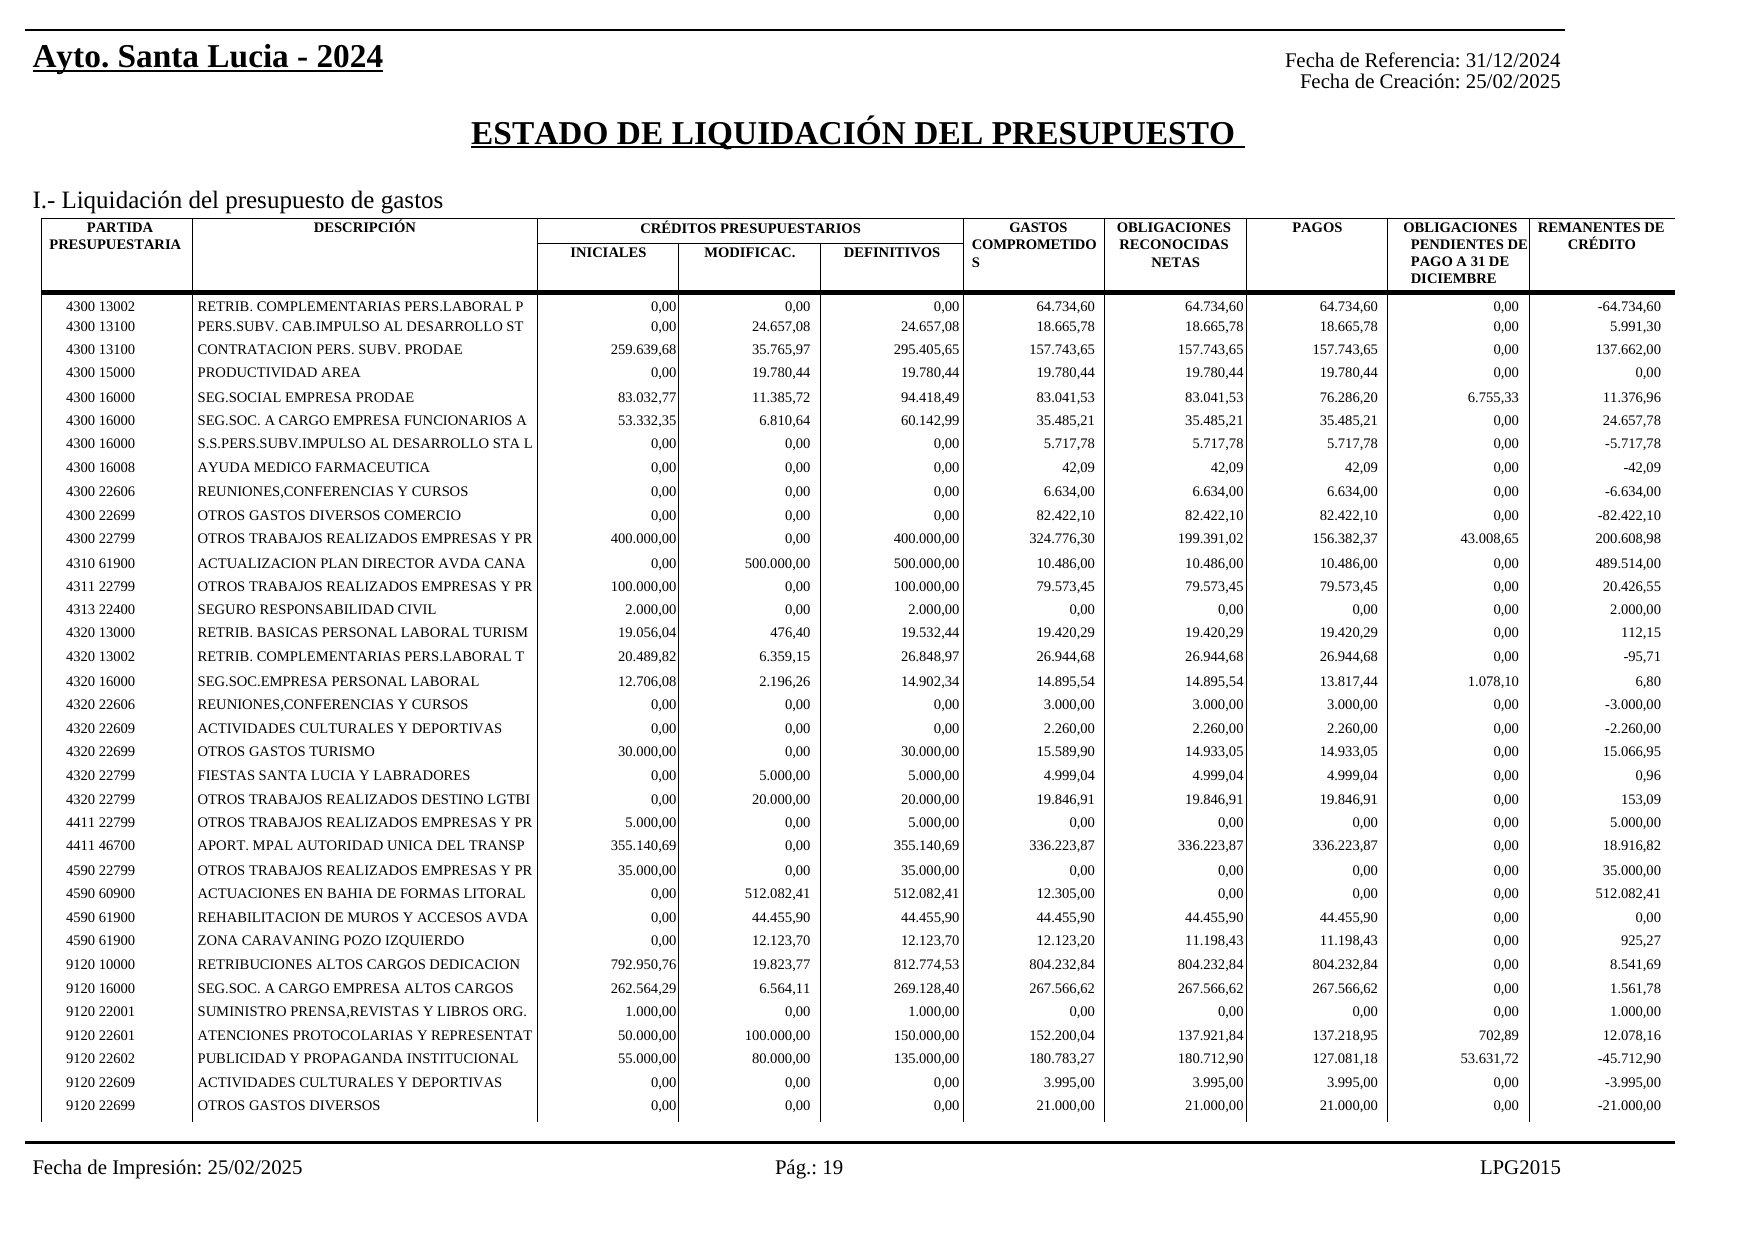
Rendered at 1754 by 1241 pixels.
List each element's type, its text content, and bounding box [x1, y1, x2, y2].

table_cell REUNIONES,CONFERENCIAS Y CURSOS [193, 692, 537, 716]
table_cell REHABILITACION DE MUROS Y ACCESOS AVDA [193, 905, 537, 928]
table_cell -3.000,00 [1530, 692, 1675, 716]
table_cell 156.382,37 [1247, 526, 1387, 550]
table_cell 0,00 [821, 432, 963, 456]
table_cell 94.418,49 [821, 385, 963, 408]
table_cell 137.662,00 [1530, 338, 1675, 361]
table_cell 50.000,00 [538, 1023, 678, 1046]
table_cell 500.000,00 [679, 550, 820, 574]
table_cell 35.000,00 [538, 858, 678, 881]
table_cell 35.000,00 [1530, 858, 1675, 881]
table_cell 2.000,00 [821, 598, 963, 621]
table_cell 18.916,82 [1530, 834, 1675, 857]
table_cell 14.902,34 [821, 669, 963, 692]
table_cell 4300 15000 [42, 361, 192, 385]
table_cell 76.286,20 [1247, 385, 1387, 408]
table_cell 19.780,44 [1105, 361, 1246, 385]
table_cell -45.712,90 [1530, 1046, 1675, 1071]
table_cell 0,00 [1105, 858, 1246, 881]
table_cell 0,00 [1388, 834, 1529, 857]
table_cell 0,00 [538, 763, 678, 786]
table_cell 6.634,00 [1247, 480, 1387, 503]
table_cell OTROS TRABAJOS REALIZADOS DESTINO LGTBI [193, 786, 537, 811]
table_cell 3.000,00 [1247, 692, 1387, 716]
table_cell 157.743,65 [1105, 338, 1246, 361]
table_cell 26.944,68 [964, 645, 1104, 668]
table_cell 4300 13100 [42, 338, 192, 361]
table_cell 19.780,44 [1247, 361, 1387, 385]
table_cell 0,00 [1388, 503, 1529, 526]
table_cell 0,00 [679, 811, 820, 834]
table_cell 4411 46700 [42, 834, 192, 857]
table_cell SEGURO RESPONSABILIDAD CIVIL [193, 598, 537, 621]
table_cell 4300 16008 [42, 456, 192, 479]
table_cell 4320 22799 [42, 786, 192, 811]
table_cell 100.000,00 [679, 1023, 820, 1046]
table_cell 400.000,00 [821, 526, 963, 550]
table_cell 53.631,72 [1388, 1046, 1529, 1071]
table_cell 0,00 [1388, 574, 1529, 597]
table_cell 60.142,99 [821, 409, 963, 432]
table_cell 5.000,00 [679, 763, 820, 786]
table_cell PERS.SUBV. CAB.IMPULSO AL DESARROLLO ST [193, 314, 537, 337]
table_cell REUNIONES,CONFERENCIAS Y CURSOS [193, 480, 537, 503]
table_cell 4320 22606 [42, 692, 192, 716]
table_cell 0,00 [538, 432, 678, 456]
table_cell 0,00 [1388, 976, 1529, 999]
table_cell 4411 22799 [42, 811, 192, 834]
table_cell 2.260,00 [1247, 716, 1387, 739]
table_cell 2.196,26 [679, 669, 820, 692]
table_cell 44.455,90 [821, 905, 963, 928]
table_cell 9120 10000 [42, 952, 192, 976]
table_header PARTIDA PRESUPUESTARIA [42, 219, 192, 290]
table_cell 0,00 [1388, 338, 1529, 361]
table_cell 5.000,00 [821, 763, 963, 786]
table_cell 4300 13100 [42, 314, 192, 337]
table_cell 1.078,10 [1388, 669, 1529, 692]
table_cell 42,09 [964, 456, 1104, 479]
table_cell -95,71 [1530, 645, 1675, 668]
table_cell 0,00 [1388, 952, 1529, 976]
table_cell 83.041,53 [1105, 385, 1246, 408]
table_cell 262.564,29 [538, 976, 678, 999]
table_cell 0,00 [821, 692, 963, 716]
table_cell 44.455,90 [679, 905, 820, 928]
table_cell 53.332,35 [538, 409, 678, 432]
table_cell RETRIB. COMPLEMENTARIAS PERS.LABORAL T [193, 645, 537, 668]
table_cell 1.000,00 [1530, 1000, 1675, 1023]
table_cell 804.232,84 [964, 952, 1104, 976]
table_cell 79.573,45 [964, 574, 1104, 597]
table_cell 5.000,00 [538, 811, 678, 834]
table_cell 9120 22602 [42, 1046, 192, 1071]
table_cell 400.000,00 [538, 526, 678, 550]
table_cell 2.000,00 [1530, 598, 1675, 621]
table_cell 157.743,65 [1247, 338, 1387, 361]
table_cell RETRIB. BASICAS PERSONAL LABORAL TURISM [193, 621, 537, 644]
table_cell 2.260,00 [1105, 716, 1246, 739]
table_cell 5.717,78 [1105, 432, 1246, 456]
table_cell 80.000,00 [679, 1046, 820, 1071]
table_header OBLIGACIONES RECONOCIDAS NETAS [1105, 219, 1246, 290]
table_cell -64.734,60 [1530, 295, 1675, 314]
table_cell SUMINISTRO PRENSA,REVISTAS Y LIBROS ORG. [193, 1000, 537, 1023]
table_cell ACTIVIDADES CULTURALES Y DEPORTIVAS [193, 1071, 537, 1094]
table_cell 19.780,44 [679, 361, 820, 385]
table_cell 336.223,87 [1105, 834, 1246, 857]
table_cell 20.000,00 [679, 786, 820, 811]
table_cell 44.455,90 [1247, 905, 1387, 928]
table_cell 6.634,00 [1105, 480, 1246, 503]
table_cell 500.000,00 [821, 550, 963, 574]
table_cell 0,00 [679, 858, 820, 881]
table_cell 18.665,78 [1247, 314, 1387, 337]
text I.- Liquidación del presupuesto de gastos [32, 187, 1674, 214]
table_header DESCRIPCIÓN [193, 219, 537, 290]
table_cell 4300 16000 [42, 432, 192, 456]
table_cell 26.944,68 [1247, 645, 1387, 668]
table_cell -3.995,00 [1530, 1071, 1675, 1094]
table_cell OTROS TRABAJOS REALIZADOS EMPRESAS Y PR [193, 811, 537, 834]
table_cell 10.486,00 [964, 550, 1104, 574]
table_cell ACTUACIONES EN BAHIA DE FORMAS LITORAL [193, 881, 537, 905]
table_cell 0,00 [821, 456, 963, 479]
table_cell 2.260,00 [964, 716, 1104, 739]
table_cell 64.734,60 [1247, 295, 1387, 314]
table_cell INICIALES [538, 244, 678, 290]
table_cell 30.000,00 [821, 740, 963, 763]
table_cell 0,00 [821, 295, 963, 314]
table_cell 0,00 [679, 740, 820, 763]
table_cell 6,80 [1530, 669, 1675, 692]
table_cell 0,00 [1388, 621, 1529, 644]
table_cell 0,00 [821, 503, 963, 526]
table_cell 0,00 [964, 1000, 1104, 1023]
table_cell 336.223,87 [964, 834, 1104, 857]
table_cell 3.000,00 [1105, 692, 1246, 716]
table_cell 0,00 [679, 503, 820, 526]
table_cell 0,00 [1388, 716, 1529, 739]
table_cell 3.995,00 [1247, 1071, 1387, 1094]
text Fecha de Creación: 25/02/2025 [1300, 75, 1674, 91]
table_cell 1.000,00 [821, 1000, 963, 1023]
table_cell 20.426,55 [1530, 574, 1675, 597]
table_cell RETRIBUCIONES ALTOS CARGOS DEDICACION [193, 952, 537, 976]
table_cell 489.514,00 [1530, 550, 1675, 574]
table_cell 0,00 [538, 905, 678, 928]
table_cell 2.000,00 [538, 598, 678, 621]
table_cell 512.082,41 [1530, 881, 1675, 905]
table_cell 44.455,90 [964, 905, 1104, 928]
table_cell OTROS GASTOS TURISMO [193, 740, 537, 763]
table_cell 11.198,43 [1247, 929, 1387, 952]
table_cell 355.140,69 [538, 834, 678, 857]
table_cell 0,00 [964, 811, 1104, 834]
table_cell 0,00 [1105, 1000, 1246, 1023]
table_cell APORT. MPAL AUTORIDAD UNICA DEL TRANSP [193, 834, 537, 857]
table_cell 20.489,82 [538, 645, 678, 668]
table_cell 792.950,76 [538, 952, 678, 976]
table_cell 21.000,00 [1247, 1094, 1387, 1122]
table_cell 11.198,43 [1105, 929, 1246, 952]
table_cell OTROS TRABAJOS REALIZADOS EMPRESAS Y PR [193, 858, 537, 881]
table_cell CONTRATACION PERS. SUBV. PRODAE [193, 338, 537, 361]
table_cell 0,00 [1388, 295, 1529, 314]
table_cell 9120 16000 [42, 976, 192, 999]
table_cell 82.422,10 [964, 503, 1104, 526]
table_cell 21.000,00 [964, 1094, 1104, 1122]
table_cell 0,00 [821, 716, 963, 739]
table_cell 42,09 [1247, 456, 1387, 479]
table_cell OTROS GASTOS DIVERSOS [193, 1094, 537, 1122]
table_header CRÉDITOS PRESUPUESTARIOS [538, 219, 963, 242]
table_cell 0,00 [538, 361, 678, 385]
table_cell 10.486,00 [1247, 550, 1387, 574]
table_cell 0,00 [1247, 598, 1387, 621]
table_cell 0,00 [538, 456, 678, 479]
table_cell SEG.SOCIAL EMPRESA PRODAE [193, 385, 537, 408]
table_cell 21.000,00 [1105, 1094, 1246, 1122]
table_cell 0,00 [538, 692, 678, 716]
table_cell 8.541,69 [1530, 952, 1675, 976]
table_cell ZONA CARAVANING POZO IZQUIERDO [193, 929, 537, 952]
table_cell 19.420,29 [964, 621, 1104, 644]
table_cell FIESTAS SANTA LUCIA Y LABRADORES [193, 763, 537, 786]
table_cell 0,00 [821, 1094, 963, 1122]
table_cell 0,00 [538, 314, 678, 337]
table_cell 4590 61900 [42, 905, 192, 928]
table_cell 153,09 [1530, 786, 1675, 811]
table_cell 0,00 [538, 295, 678, 314]
table_cell ACTIVIDADES CULTURALES Y DEPORTIVAS [193, 716, 537, 739]
table_cell 30.000,00 [538, 740, 678, 763]
table_cell 4320 16000 [42, 669, 192, 692]
table_cell 0,00 [679, 480, 820, 503]
table_cell 0,00 [1388, 432, 1529, 456]
table_cell 4320 22699 [42, 740, 192, 763]
table_cell 83.032,77 [538, 385, 678, 408]
table_cell 0,00 [679, 1000, 820, 1023]
table_cell 24.657,08 [679, 314, 820, 337]
table_cell 0,00 [1388, 786, 1529, 811]
table_cell 0,00 [679, 1094, 820, 1122]
table_cell 12.123,20 [964, 929, 1104, 952]
table_cell 135.000,00 [821, 1046, 963, 1071]
table_cell 0,00 [1530, 361, 1675, 385]
table_cell 0,00 [1388, 811, 1529, 834]
table_cell 0,00 [679, 1071, 820, 1094]
table_cell 267.566,62 [1105, 976, 1246, 999]
table_cell 1.000,00 [538, 1000, 678, 1023]
table_cell 0,00 [1388, 550, 1529, 574]
table_cell 199.391,02 [1105, 526, 1246, 550]
table_cell 0,00 [538, 716, 678, 739]
table_cell 82.422,10 [1247, 503, 1387, 526]
table_cell 0,00 [964, 598, 1104, 621]
text Fecha de Impresión: 25/02/2025 Pág.: 19 LPG2015 [32, 1156, 1674, 1179]
table_cell -21.000,00 [1530, 1094, 1675, 1122]
table_cell 0,00 [679, 526, 820, 550]
table_cell 5.000,00 [1530, 811, 1675, 834]
table_cell 82.422,10 [1105, 503, 1246, 526]
table_cell 18.665,78 [964, 314, 1104, 337]
table_cell 12.123,70 [679, 929, 820, 952]
table_cell 0,00 [679, 716, 820, 739]
table_cell 44.455,90 [1105, 905, 1246, 928]
table_cell 19.532,44 [821, 621, 963, 644]
table_cell 26.848,97 [821, 645, 963, 668]
table_header PAGOS [1247, 219, 1387, 290]
table_cell 4300 22799 [42, 526, 192, 550]
table_cell 6.564,11 [679, 976, 820, 999]
table_cell 4300 22699 [42, 503, 192, 526]
table_cell 804.232,84 [1247, 952, 1387, 976]
table_cell 10.486,00 [1105, 550, 1246, 574]
table_cell 0,00 [538, 786, 678, 811]
table_cell 4300 16000 [42, 385, 192, 408]
table_cell 512.082,41 [679, 881, 820, 905]
table_cell 267.566,62 [1247, 976, 1387, 999]
table_cell -82.422,10 [1530, 503, 1675, 526]
table_cell 0,00 [1247, 811, 1387, 834]
table_cell 0,00 [1388, 456, 1529, 479]
table_cell 4320 13002 [42, 645, 192, 668]
table_cell 19.056,04 [538, 621, 678, 644]
table_cell 4.999,04 [1105, 763, 1246, 786]
table_cell 0,00 [679, 598, 820, 621]
table_cell OTROS GASTOS DIVERSOS COMERCIO [193, 503, 537, 526]
table_cell 24.657,08 [821, 314, 963, 337]
table_cell 35.765,97 [679, 338, 820, 361]
table_cell -5.717,78 [1530, 432, 1675, 456]
table_cell 0,00 [821, 1071, 963, 1094]
table_cell -2.260,00 [1530, 716, 1675, 739]
table_cell 11.385,72 [679, 385, 820, 408]
table_cell 1.561,78 [1530, 976, 1675, 999]
table_cell 19.780,44 [964, 361, 1104, 385]
table_header REMANENTES DE CRÉDITO [1530, 219, 1675, 290]
table_cell 4320 22609 [42, 716, 192, 739]
table_cell 4590 22799 [42, 858, 192, 881]
table_cell 0,00 [964, 858, 1104, 881]
table_cell 4313 22400 [42, 598, 192, 621]
table_cell 4590 61900 [42, 929, 192, 952]
table_cell 14.933,05 [1105, 740, 1246, 763]
table_cell 127.081,18 [1247, 1046, 1387, 1071]
text Ayto. Santa Lucia - 2024 Fecha de Referencia: 31/12/2024 [32, 39, 1674, 75]
table_cell 0,00 [1247, 881, 1387, 905]
table_cell 137.921,84 [1105, 1023, 1246, 1046]
table_cell S.S.PERS.SUBV.IMPULSO AL DESARROLLO STA L [193, 432, 537, 456]
table_cell MODIFICAC. [679, 244, 820, 290]
table_cell OTROS TRABAJOS REALIZADOS EMPRESAS Y PR [193, 526, 537, 550]
table_cell 19.846,91 [964, 786, 1104, 811]
table_cell 4300 22606 [42, 480, 192, 503]
table_cell 14.895,54 [1105, 669, 1246, 692]
table_cell 4300 16000 [42, 409, 192, 432]
table_cell 24.657,78 [1530, 409, 1675, 432]
table_cell PUBLICIDAD Y PROPAGANDA INSTITUCIONAL [193, 1046, 537, 1071]
table_cell 35.485,21 [1247, 409, 1387, 432]
table_cell 180.712,90 [1105, 1046, 1246, 1071]
table_cell 0,00 [538, 929, 678, 952]
table_cell 26.944,68 [1105, 645, 1246, 668]
table_cell 0,00 [1388, 314, 1529, 337]
table_cell 259.639,68 [538, 338, 678, 361]
table_cell 0,00 [1530, 905, 1675, 928]
table_cell 112,15 [1530, 621, 1675, 644]
table_cell 269.128,40 [821, 976, 963, 999]
table_cell 12.305,00 [964, 881, 1104, 905]
table_cell 55.000,00 [538, 1046, 678, 1071]
table_cell 83.041,53 [964, 385, 1104, 408]
table_cell 100.000,00 [821, 574, 963, 597]
table_cell 35.485,21 [964, 409, 1104, 432]
table_cell 804.232,84 [1105, 952, 1246, 976]
table_cell 35.000,00 [821, 858, 963, 881]
table_cell 35.485,21 [1105, 409, 1246, 432]
table_cell 0,00 [1388, 361, 1529, 385]
table_cell 512.082,41 [821, 881, 963, 905]
table_cell 0,00 [1105, 811, 1246, 834]
table_cell 0,96 [1530, 763, 1675, 786]
table_cell 0,00 [1388, 740, 1529, 763]
table_cell RETRIB. COMPLEMENTARIAS PERS.LABORAL P [193, 295, 537, 314]
table_cell 15.589,90 [964, 740, 1104, 763]
table_cell 4.999,04 [1247, 763, 1387, 786]
table_cell 0,00 [1388, 1094, 1529, 1122]
table_cell 11.376,96 [1530, 385, 1675, 408]
table_cell 12.706,08 [538, 669, 678, 692]
table_cell 157.743,65 [964, 338, 1104, 361]
table_cell 0,00 [538, 503, 678, 526]
table_cell ACTUALIZACION PLAN DIRECTOR AVDA CANA [193, 550, 537, 574]
table_cell 355.140,69 [821, 834, 963, 857]
table_cell 702,89 [1388, 1023, 1529, 1046]
table_cell -6.634,00 [1530, 480, 1675, 503]
table_cell 0,00 [679, 692, 820, 716]
table_cell 150.000,00 [821, 1023, 963, 1046]
table_cell ATENCIONES PROTOCOLARIAS Y REPRESENTAT [193, 1023, 537, 1046]
table_cell 4320 13000 [42, 621, 192, 644]
table_cell 0,00 [538, 550, 678, 574]
table_cell 0,00 [1388, 763, 1529, 786]
table_cell 5.000,00 [821, 811, 963, 834]
table_cell -42,09 [1530, 456, 1675, 479]
table_cell 324.776,30 [964, 526, 1104, 550]
table_cell 9120 22001 [42, 1000, 192, 1023]
table_cell 9120 22609 [42, 1071, 192, 1094]
table_cell 0,00 [1388, 645, 1529, 668]
table_cell 0,00 [679, 456, 820, 479]
table_cell DEFINITIVOS [821, 244, 963, 290]
table_cell 5.991,30 [1530, 314, 1675, 337]
table_cell 152.200,04 [964, 1023, 1104, 1046]
table_cell 0,00 [1388, 692, 1529, 716]
table_cell 0,00 [538, 881, 678, 905]
table_cell 0,00 [1388, 480, 1529, 503]
table_cell SEG.SOC.EMPRESA PERSONAL LABORAL [193, 669, 537, 692]
table_cell 79.573,45 [1105, 574, 1246, 597]
table_cell PRODUCTIVIDAD AREA [193, 361, 537, 385]
table_cell 0,00 [1388, 881, 1529, 905]
table_cell 9120 22601 [42, 1023, 192, 1046]
table_cell 0,00 [538, 1094, 678, 1122]
table_cell 19.780,44 [821, 361, 963, 385]
table_cell 4300 13002 [42, 295, 192, 314]
table_cell 0,00 [538, 1071, 678, 1094]
table_cell 0,00 [1388, 409, 1529, 432]
table_cell 19.846,91 [1247, 786, 1387, 811]
table_cell 0,00 [1247, 858, 1387, 881]
table_cell 42,09 [1105, 456, 1246, 479]
table_cell 43.008,65 [1388, 526, 1529, 550]
table_cell 3.995,00 [1105, 1071, 1246, 1094]
table_cell 5.717,78 [964, 432, 1104, 456]
table_cell 100.000,00 [538, 574, 678, 597]
table_cell 0,00 [538, 480, 678, 503]
table_cell 0,00 [1388, 929, 1529, 952]
table_cell 137.218,95 [1247, 1023, 1387, 1046]
table_cell 267.566,62 [964, 976, 1104, 999]
table_cell 4311 22799 [42, 574, 192, 597]
table_cell 336.223,87 [1247, 834, 1387, 857]
table_cell 0,00 [679, 574, 820, 597]
table_cell SEG.SOC. A CARGO EMPRESA ALTOS CARGOS [193, 976, 537, 999]
text ESTADO DE LIQUIDACIÓN DEL PRESUPUESTO [32, 113, 1674, 152]
table_cell 64.734,60 [1105, 295, 1246, 314]
table_cell 0,00 [1388, 1000, 1529, 1023]
table_cell 4310 61900 [42, 550, 192, 574]
table_cell 0,00 [1105, 881, 1246, 905]
table_cell 19.420,29 [1105, 621, 1246, 644]
table_cell 64.734,60 [964, 295, 1104, 314]
table_cell 13.817,44 [1247, 669, 1387, 692]
table_cell 3.995,00 [964, 1071, 1104, 1094]
table_cell OTROS TRABAJOS REALIZADOS EMPRESAS Y PR [193, 574, 537, 597]
table_cell 18.665,78 [1105, 314, 1246, 337]
table_cell 0,00 [679, 432, 820, 456]
table_cell 0,00 [1105, 598, 1246, 621]
table_cell 12.078,16 [1530, 1023, 1675, 1046]
table_cell 0,00 [1388, 905, 1529, 928]
table_cell 4590 60900 [42, 881, 192, 905]
table_cell 4.999,04 [964, 763, 1104, 786]
table_cell 925,27 [1530, 929, 1675, 952]
table_cell 5.717,78 [1247, 432, 1387, 456]
table_cell 200.608,98 [1530, 526, 1675, 550]
table_cell 0,00 [679, 834, 820, 857]
table_cell SEG.SOC. A CARGO EMPRESA FUNCIONARIOS A [193, 409, 537, 432]
table_cell 6.755,33 [1388, 385, 1529, 408]
table_cell 19.846,91 [1105, 786, 1246, 811]
table_cell 0,00 [821, 480, 963, 503]
table_cell 19.823,77 [679, 952, 820, 976]
table_cell 6.810,64 [679, 409, 820, 432]
table_cell 12.123,70 [821, 929, 963, 952]
table_cell 0,00 [1388, 598, 1529, 621]
table_cell 4320 22799 [42, 763, 192, 786]
table_cell AYUDA MEDICO FARMACEUTICA [193, 456, 537, 479]
table_header OBLIGACIONES PENDIENTES DE PAGO A 31 DE DICIEMBRE [1388, 219, 1529, 290]
table_cell 9120 22699 [42, 1094, 192, 1122]
table_cell 295.405,65 [821, 338, 963, 361]
table_cell 15.066,95 [1530, 740, 1675, 763]
table_cell 0,00 [1388, 858, 1529, 881]
table_cell 3.000,00 [964, 692, 1104, 716]
table_cell 6.359,15 [679, 645, 820, 668]
table_cell 6.634,00 [964, 480, 1104, 503]
table_cell 812.774,53 [821, 952, 963, 976]
table_cell 180.783,27 [964, 1046, 1104, 1071]
table_cell 79.573,45 [1247, 574, 1387, 597]
table_cell 14.895,54 [964, 669, 1104, 692]
table_cell 0,00 [1388, 1071, 1529, 1094]
table_cell 20.000,00 [821, 786, 963, 811]
table_cell 19.420,29 [1247, 621, 1387, 644]
table_cell 0,00 [1247, 1000, 1387, 1023]
table_cell 476,40 [679, 621, 820, 644]
table_cell 14.933,05 [1247, 740, 1387, 763]
table_header GASTOS COMPROMETIDOS [964, 219, 1104, 290]
table_cell 0,00 [679, 295, 820, 314]
